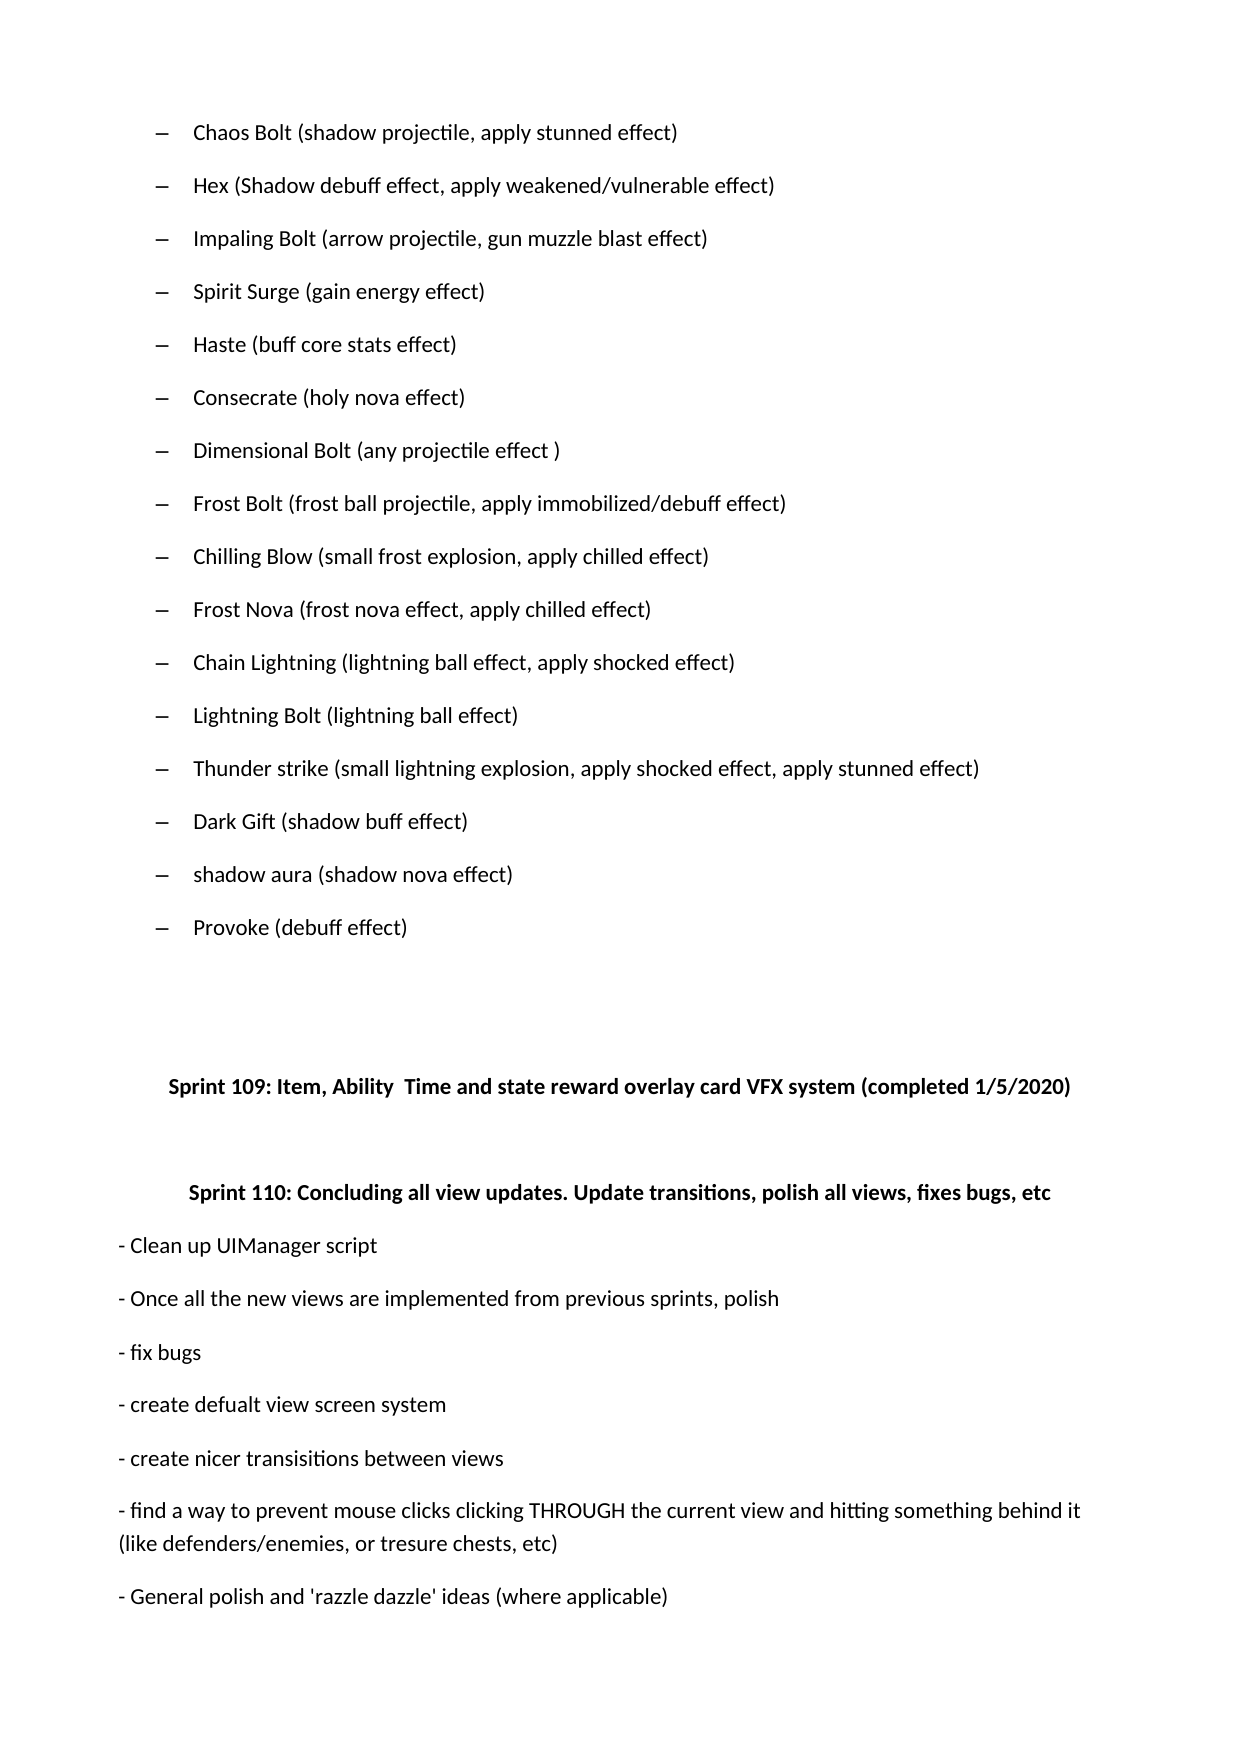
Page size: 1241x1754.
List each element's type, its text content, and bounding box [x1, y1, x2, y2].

list Chilling Blow (small frost explosion, apply chilled effect) [156, 542, 1122, 570]
list Thunder strike (small lightning explosion, apply shocked effect, apply stunned effect) [156, 754, 1122, 782]
text - create nicer transisitions between views [118, 1444, 1122, 1472]
text - Once all the new views are implemented from previous sprints, polish [118, 1284, 1122, 1313]
text - create defualt view screen system [118, 1391, 1122, 1419]
text - General polish and 'razzle dazzle' ideas (where applicable) [118, 1582, 1122, 1610]
list Frost Nova (frost nova effect, apply chilled effect) [156, 595, 1122, 623]
list shadow aura (shadow nova effect) [156, 860, 1122, 888]
list Haste (buff core stats effect) [156, 330, 1122, 358]
text - fix bugs [118, 1338, 1122, 1366]
list Lightning Bolt (lightning ball effect) [156, 701, 1122, 729]
list Chaos Bolt (shadow projectile, apply stunned effect) [156, 118, 1122, 146]
list Frost Bolt (frost ball projectile, apply immobilized/debuff effect) [156, 489, 1122, 517]
list Impaling Bolt (arrow projectile, gun muzzle blast effect) [156, 224, 1122, 252]
list Spirit Surge (gain energy effect) [156, 277, 1122, 305]
text Sprint 110: Concluding all view updates. Update transitions, polish all views, fixes bugs, etc [118, 1178, 1122, 1207]
list Hex (Shadow debuff effect, apply weakened/vulnerable effect) [156, 171, 1122, 199]
text - Clean up UIManager script [118, 1232, 1122, 1259]
text - find a way to prevent mouse clicks clicking THROUGH the current view and hitting something behind it (like defenders/enemies, or tresure chests, etc) [118, 1497, 1122, 1557]
list Dark Gift (shadow buff effect) [156, 807, 1122, 835]
list Chain Lightning (lightning ball effect, apply shocked effect) [156, 648, 1122, 676]
list Provoke (debuff effect) [156, 913, 1122, 941]
list Dimensional Bolt (any projectile effect ) [156, 436, 1122, 464]
text Sprint 109: Item, Ability Time and state reward overlay card VFX system (completed 1/5/2020) [118, 1072, 1122, 1101]
list Consecrate (holy nova effect) [156, 383, 1122, 411]
